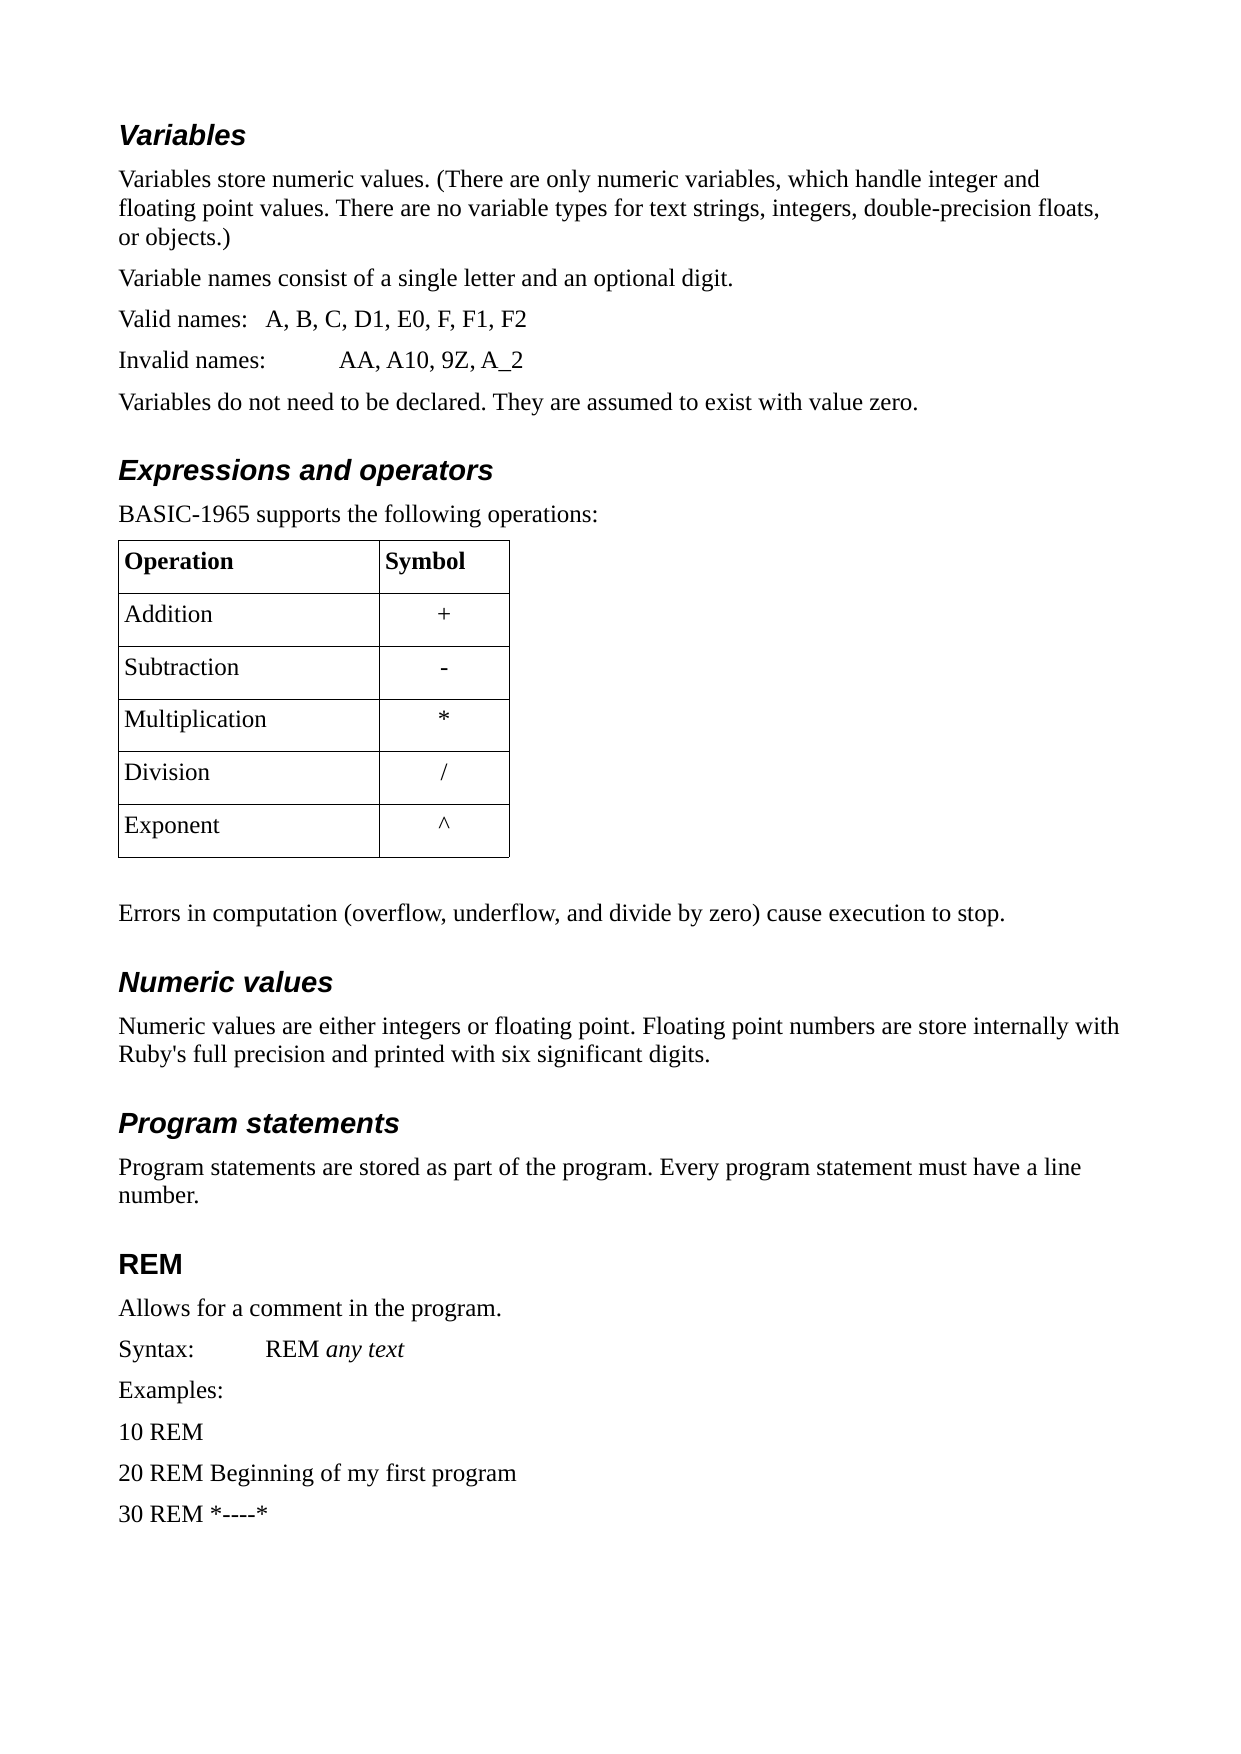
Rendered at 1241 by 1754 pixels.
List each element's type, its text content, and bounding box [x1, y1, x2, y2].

text BASIC-1965 supports the following operations: [118, 499, 1122, 528]
subtitle REM [118, 1247, 1122, 1280]
text Syntax: REM any text [118, 1334, 1122, 1363]
text Variables store numeric values. (There are only numeric variables, which handle integer and floating point values. There are no variable types for text strings, integers, double-precision floats, or objects.) [118, 164, 1122, 250]
text Variable names consist of a single letter and an optional digit. [118, 263, 1122, 292]
text 30 REM *----* [118, 1499, 1122, 1528]
subtitle Variables [118, 118, 1122, 152]
table_cell Subtraction [119, 647, 379, 699]
text 20 REM Beginning of my first program [118, 1458, 1122, 1487]
table_header Operation [119, 541, 379, 593]
text Numeric values are either integers or floating point. Floating point numbers are store internally with Ruby's full precision and printed with six significant digits. [118, 1011, 1122, 1068]
table_cell Exponent [119, 805, 379, 857]
table_cell - [380, 647, 509, 699]
text Valid names: A, B, C, D1, E0, F, F1, F2 [118, 304, 1122, 333]
table_cell ^ [380, 805, 509, 857]
text Allows for a comment in the program. [118, 1293, 1122, 1322]
subtitle Program statements [118, 1106, 1122, 1139]
table_cell Addition [119, 594, 379, 646]
subtitle Expressions and operators [118, 453, 1122, 486]
table_cell * [380, 700, 509, 751]
table_cell Division [119, 752, 379, 804]
table_header Symbol [380, 541, 509, 593]
text Errors in computation (overflow, underflow, and divide by zero) cause execution to stop. [118, 898, 1122, 927]
table_cell / [380, 752, 509, 804]
text Invalid names: AA, A10, 9Z, A_2 [118, 345, 1122, 374]
text 10 REM [118, 1417, 1122, 1445]
table_cell + [380, 594, 509, 646]
subtitle Numeric values [118, 965, 1122, 998]
table_cell Multiplication [119, 700, 379, 751]
text Variables do not need to be declared. They are assumed to exist with value zero. [118, 387, 1122, 415]
text Program statements are stored as part of the program. Every program statement must have a line number. [118, 1152, 1122, 1209]
text Examples: [118, 1375, 1122, 1404]
